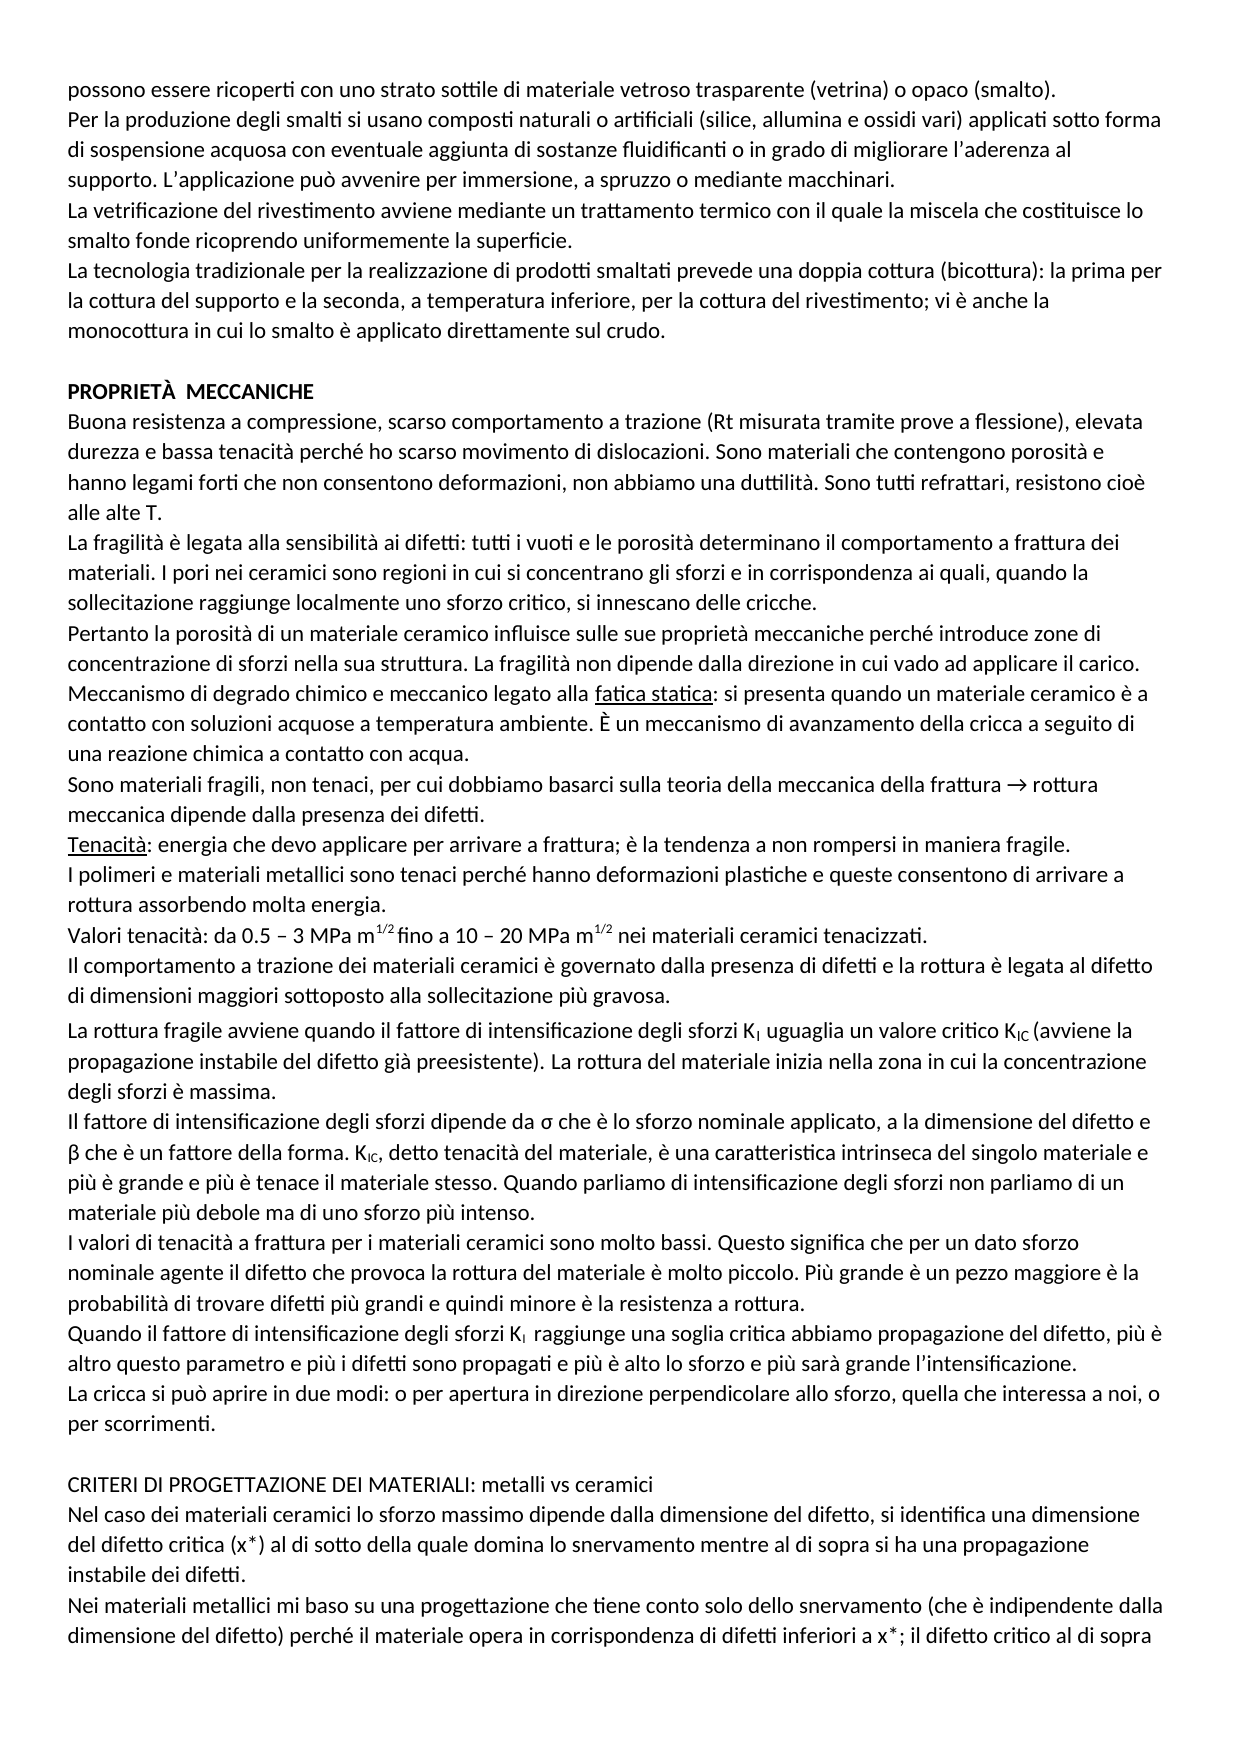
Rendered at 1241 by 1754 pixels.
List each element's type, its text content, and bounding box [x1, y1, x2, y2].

text possono essere ricoperti con uno strato sottile di materiale vetroso trasparente (vetrina) o opaco (smalto). Per la produzione degli smalti si usano composti naturali o artificiali (silice, allumina e ossidi vari) applicati sotto forma di sospensione acquosa con eventuale aggiunta di sostanze fluidificanti o in grado di migliorare l’aderenza al supporto. L’applicazione può avvenire per immersione, a spruzzo o mediante macchinari. La vetrificazione del rivestimento avviene mediante un trattamento termico con il quale la miscela che costituisce lo smalto fonde ricoprendo uniformemente la superficie. La tecnologia tradizionale per la realizzazione di prodotti smaltati prevede una doppia cottura (bicottura): la prima per la cottura del supporto e la seconda, a temperatura inferiore, per la cottura del rivestimento; vi è anche la monocottura in cui lo smalto è applicato direttamente sul crudo. PROPRIETÀ MECCANICHE Buona resistenza a compressione, scarso comportamento a trazione (Rt misurata tramite prove a flessione), elevata durezza e bassa tenacità perché ho scarso movimento di dislocazioni. Sono materiali che contengono porosità e hanno legami forti che non consentono deformazioni, non abbiamo una duttilità. Sono tutti refrattari, resistono cioè alle alte T. La fragilità è legata alla sensibilità ai difetti: tutti i vuoti e le porosità determinano il comportamento a frattura dei materiali. I pori nei ceramici sono regioni in cui si concentrano gli sforzi e in corrispondenza ai quali, quando la sollecitazione raggiunge localmente uno sforzo critico, si innescano delle cricche. Pertanto la porosità di un materiale ceramico influisce sulle sue proprietà meccaniche perché introduce zone di concentrazione di sforzi nella sua struttura. La fragilità non dipende dalla direzione in cui vado ad applicare il carico. Meccanismo di degrado chimico e meccanico legato alla fatica statica: si presenta quando un materiale ceramico è a contatto con soluzioni acquose a temperatura ambiente. È un meccanismo di avanzamento della cricca a seguito di una reazione chimica a contatto con acqua. Sono materiali fragili, non tenaci, per cui dobbiamo basarci sulla teoria della meccanica della frattura → rottura meccanica dipende dalla presenza dei difetti. Tenacità: energia che devo applicare per arrivare a frattura; è la tendenza a non rompersi in maniera fragile. I polimeri e materiali metallici sono tenaci perché hanno deformazioni plastiche e queste consentono di arrivare a rottura assorbendo molta energia. Valori tenacità: da 0.5 – 3 MPa m1/2 fino a 10 – 20 MPa m1/2 nei materiali ceramici tenacizzati. Il comportamento a trazione dei materiali ceramici è governato dalla presenza di difetti e la rottura è legata al difetto di dimensioni maggiori sottoposto alla sollecitazione più gravosa. La rottura fragile avviene quando il fattore di intensificazione degli sforzi KI uguaglia un valore critico KIC (avviene la propagazione instabile del difetto già preesistente). La rottura del materiale inizia nella zona in cui la concentrazione degli sforzi è massima. Il fattore di intensificazione degli sforzi dipende da σ che è lo sforzo nominale applicato, a la dimensione del difetto e β che è un fattore della forma. KIC, detto tenacità del materiale, è una caratteristica intrinseca del singolo materiale e più è grande e più è tenace il materiale stesso. Quando parliamo di intensificazione degli sforzi non parliamo di un materiale più debole ma di uno sforzo più intenso. I valori di tenacità a frattura per i materiali ceramici sono molto bassi. Questo significa che per un dato sforzo nominale agente il difetto che provoca la rottura del materiale è molto piccolo. Più grande è un pezzo maggiore è la probabilità di trovare difetti più grandi e quindi minore è la resistenza a rottura. Quando il fattore di intensificazione degli sforzi KI raggiunge una soglia critica abbiamo propagazione del difetto, più è altro questo parametro e più i difetti sono propagati e più è alto lo sforzo e più sarà grande l’intensificazione. La cricca si può aprire in due modi: o per apertura in direzione perpendicolare allo sforzo, quella che interessa a noi, o per scorrimenti. CRITERI DI PROGETTAZIONE DEI MATERIALI: metalli vs ceramici Nel caso dei materiali ceramici lo sforzo massimo dipende dalla dimensione del difetto, si identifica una dimensione del difetto critica (x*) al di sotto della quale domina lo snervamento mentre al di sopra si ha una propagazione instabile dei difetti. Nei materiali metallici mi baso su una progettazione che tiene conto solo dello snervamento (che è indipendente dalla dimensione del difetto) perché il materiale opera in corrispondenza di difetti inferiori a x*; il difetto critico al di sopra [67, 75, 1165, 1649]
